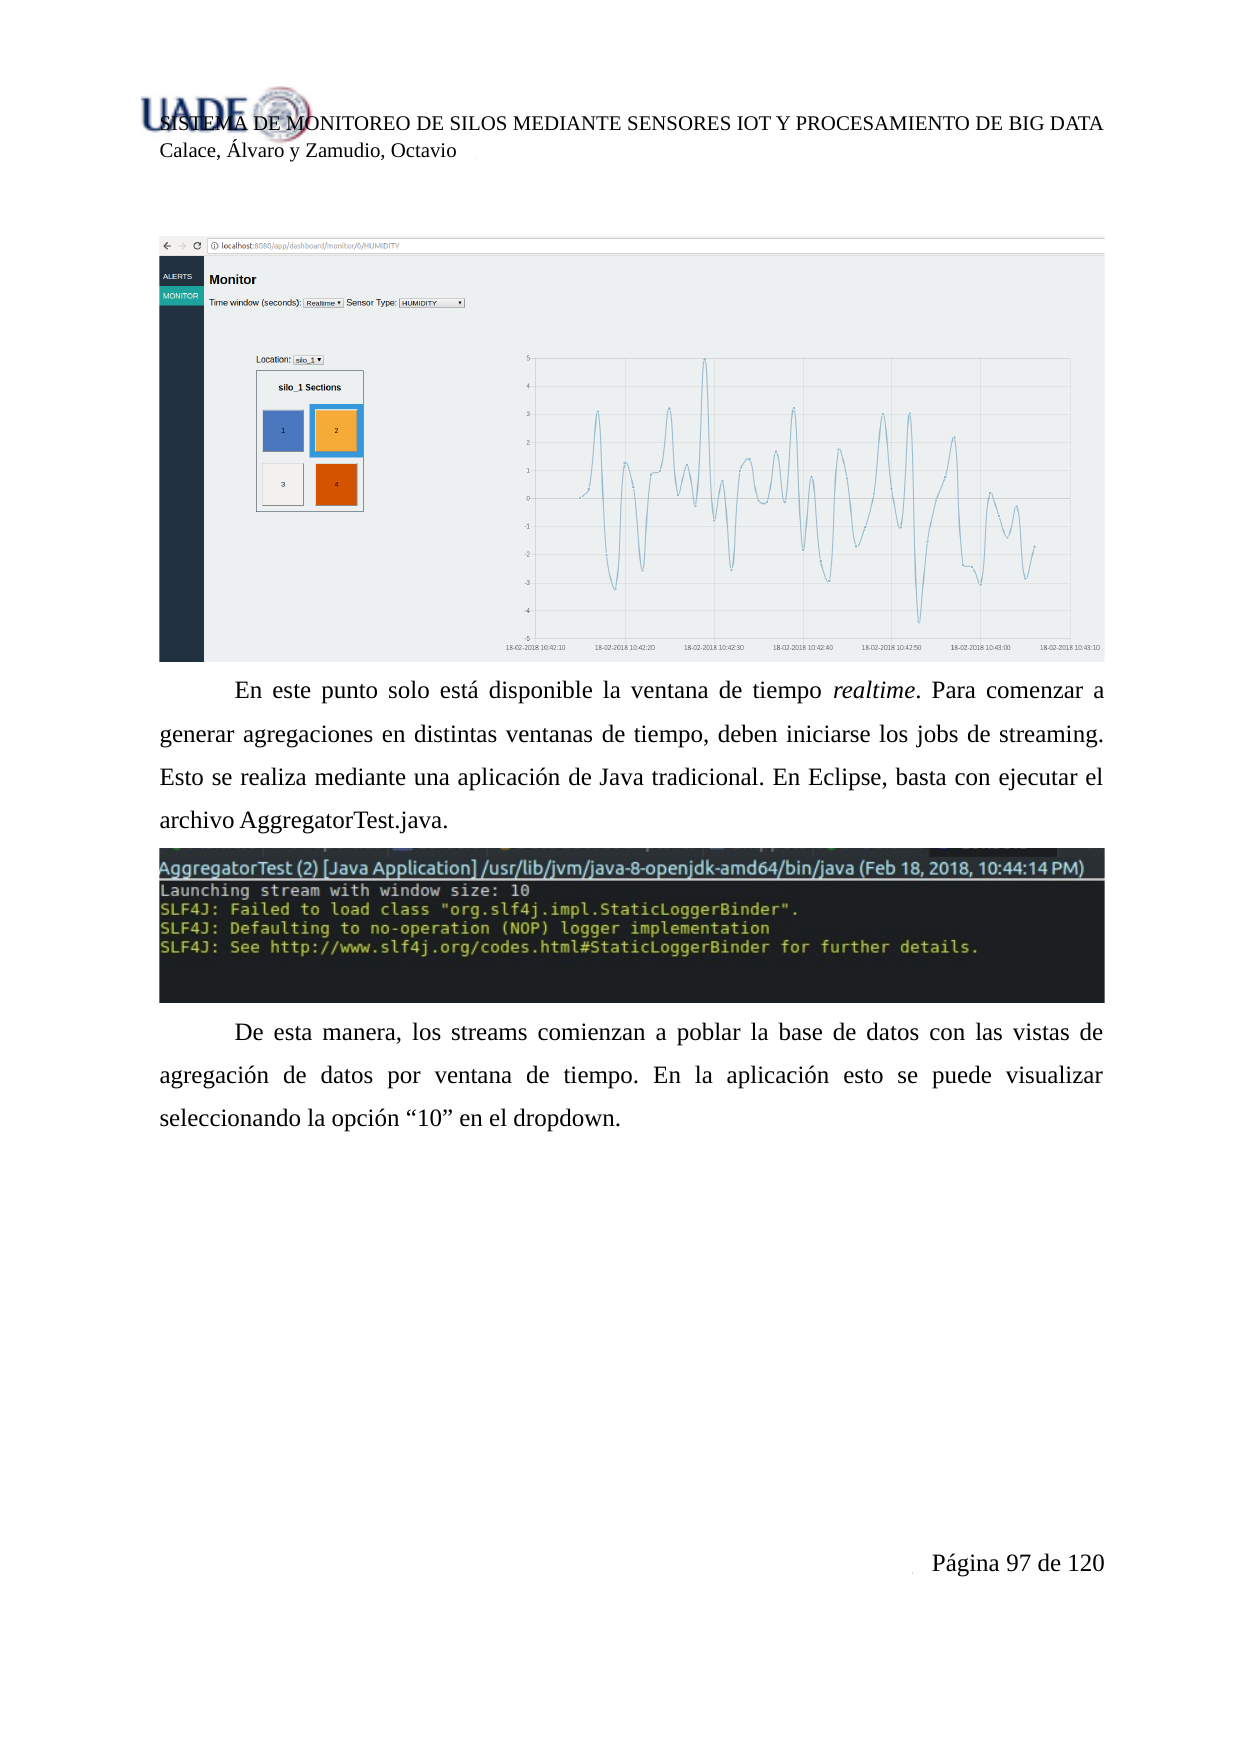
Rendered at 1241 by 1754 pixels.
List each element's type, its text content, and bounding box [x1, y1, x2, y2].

text De esta manera, los streams comienzan a poblar la base de datos con las vistas de agregación de datos por ventana de tiempo. En la aplicación esto se puede visualizar seleccionando la opción “10” en el dropdown. [159, 1017, 1104, 1132]
text En este punto solo está disponible la ventana de tiempo realtime. Para comenzar a generar agregaciones en distintas ventanas de tiempo, deben iniciarse los jobs de streaming. Esto se realiza mediante una aplicación de Java tradicional. En Eclipse, basta con ejecutar el archivo AggregatorTest.java. [159, 676, 1104, 834]
picture [159, 848, 1105, 1003]
picture [159, 236, 1105, 662]
picture [140, 86, 314, 146]
